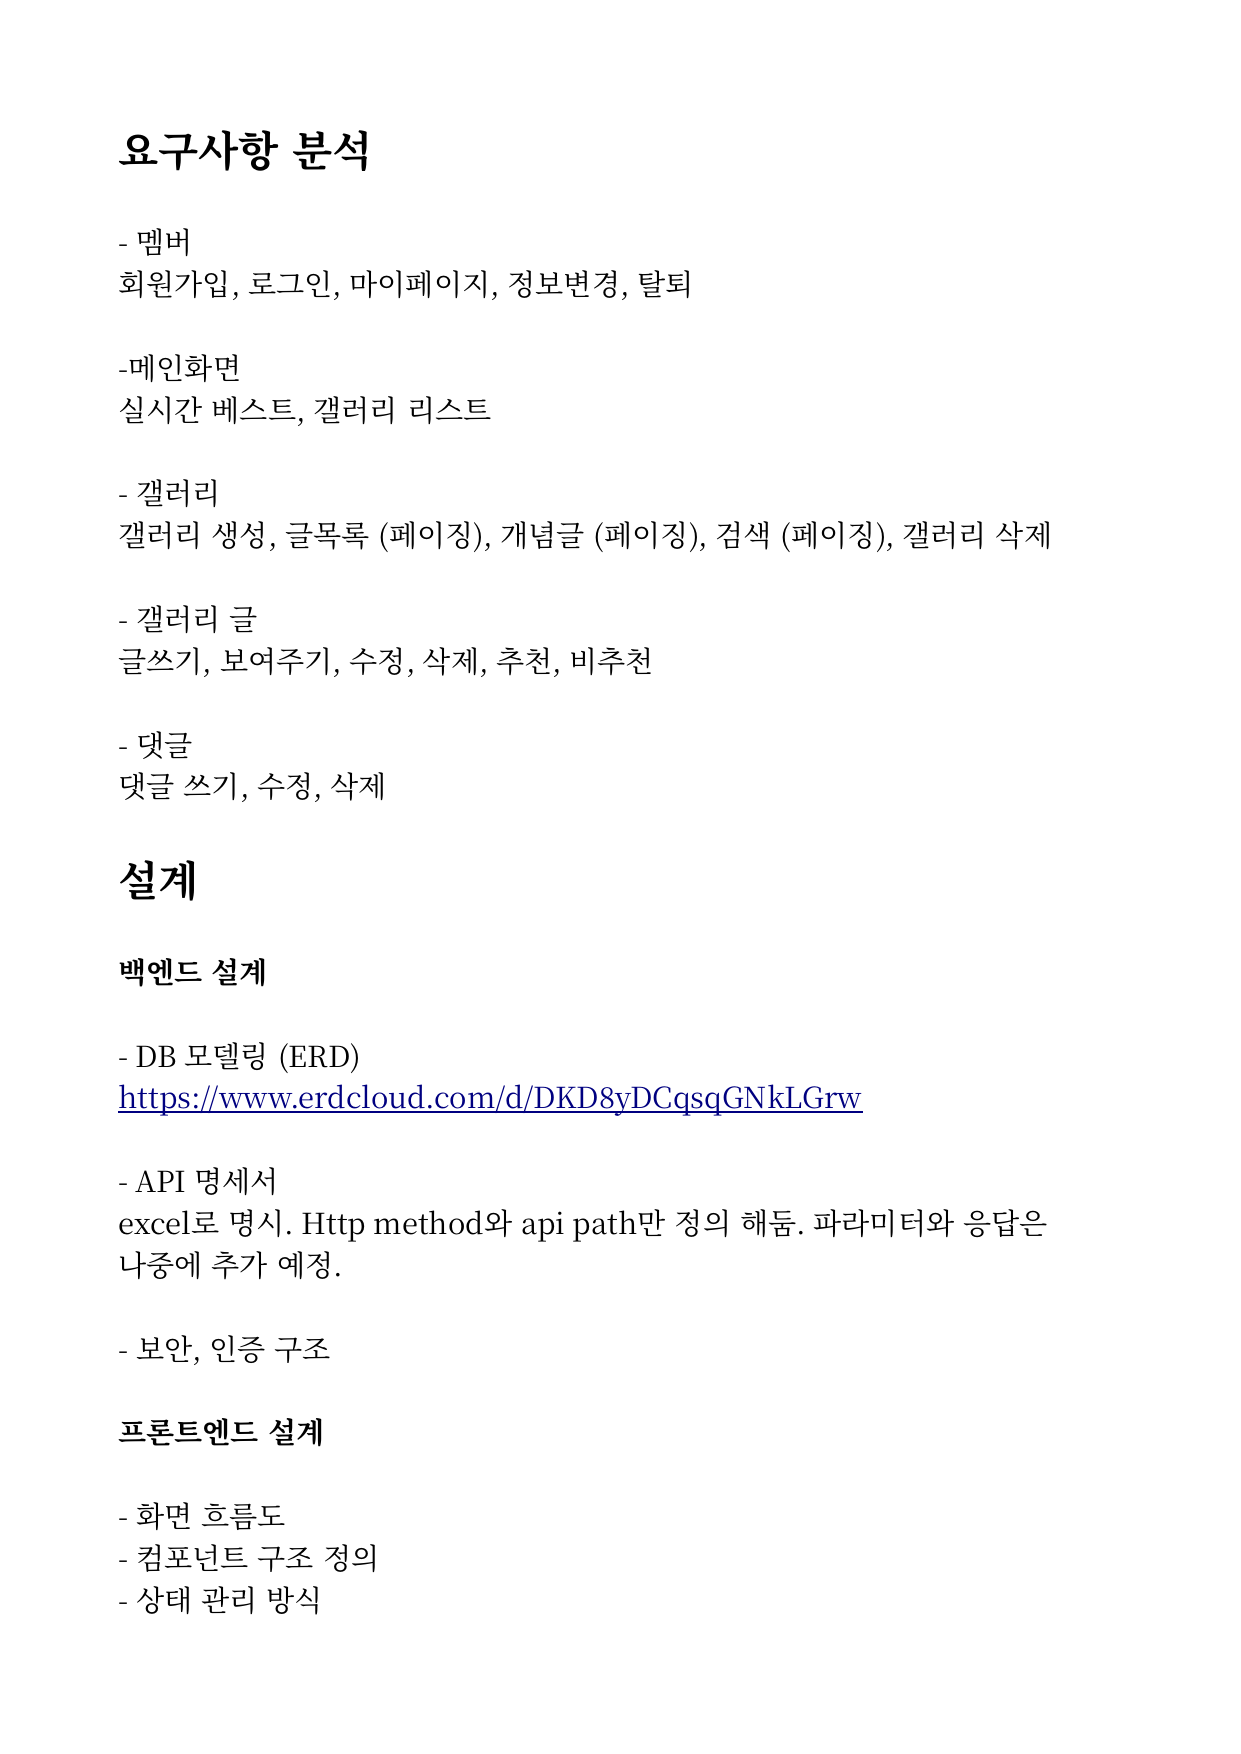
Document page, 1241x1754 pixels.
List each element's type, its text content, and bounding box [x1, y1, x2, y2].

text https://www.erdcloud.com/d/DKD8yDCqsqGNkLGrw [118, 1075, 1122, 1117]
text - 멤버 [118, 220, 1122, 262]
text - DB 모델링 (ERD) [118, 1033, 1122, 1075]
text 설계 [118, 848, 1122, 908]
text 회원가입, 로그인, 마이페이지, 정보변경, 탈퇴 [118, 262, 1122, 304]
text 글쓰기, 보여주기, 수정, 삭제, 추천, 비추천 [118, 639, 1122, 681]
text - 갤러리 글 [118, 597, 1122, 639]
text 댓글 쓰기, 수정, 삭제 [118, 764, 1122, 806]
text 요구사항 분석 [118, 118, 1122, 178]
text - API 명세서 [118, 1159, 1122, 1201]
text - 컴포넌트 구조 정의 [118, 1536, 1122, 1578]
text -메인화면 [118, 346, 1122, 387]
text - 갤러리 [118, 471, 1122, 513]
text 프론트엔드 설계 [118, 1410, 1122, 1452]
text - 상태 관리 방식 [118, 1578, 1122, 1620]
text 갤러리 생성, 글목록 (페이징), 개념글 (페이징), 검색 (페이징), 갤러리 삭제 [118, 513, 1122, 555]
text 백엔드 설계 [118, 950, 1122, 992]
text - 댓글 [118, 722, 1122, 764]
text - 보안, 인증 구조 [118, 1327, 1122, 1368]
text 실시간 베스트, 갤러리 리스트 [118, 387, 1122, 429]
text - 화면 흐름도 [118, 1494, 1122, 1536]
text excel로 명시. Http method와 api path만 정의 해둠. 파라미터와 응답은 나중에 추가 예정. [118, 1201, 1122, 1285]
